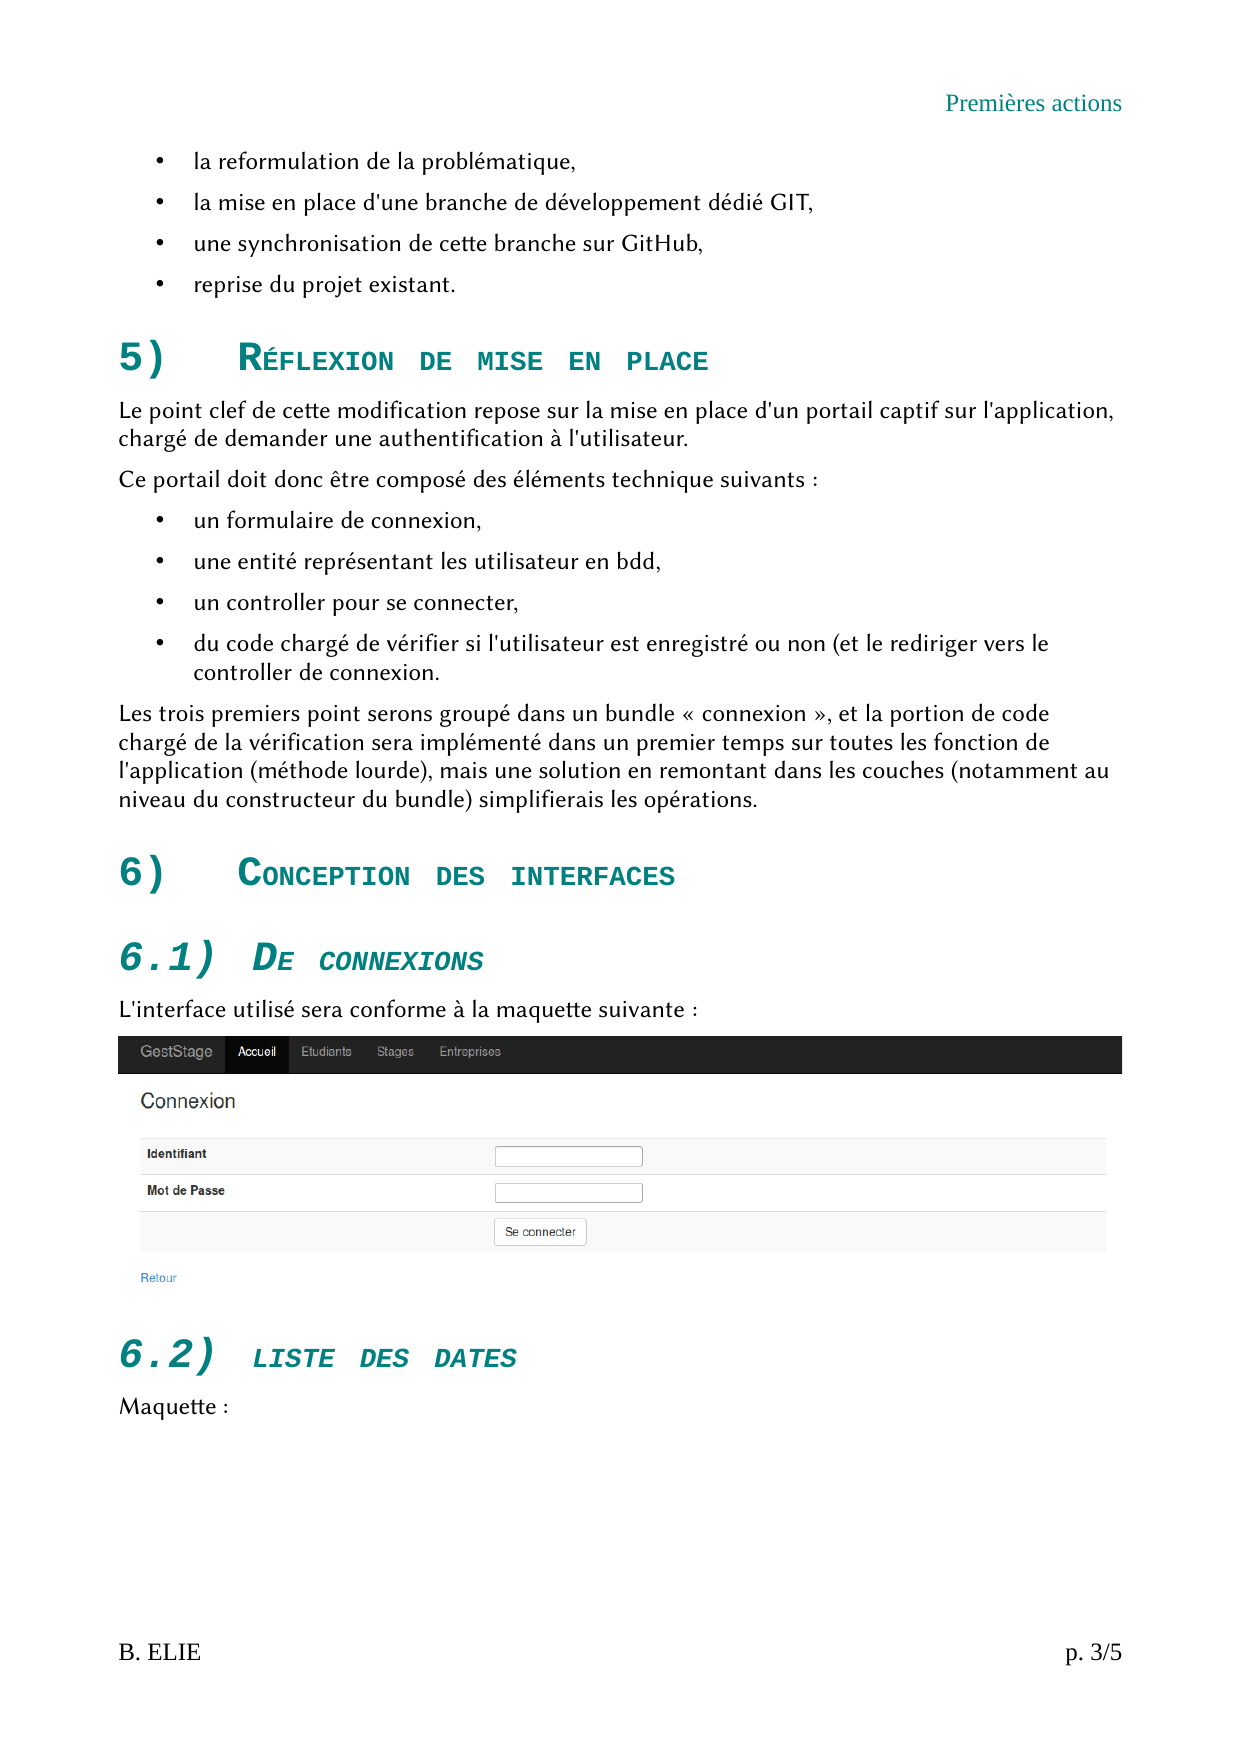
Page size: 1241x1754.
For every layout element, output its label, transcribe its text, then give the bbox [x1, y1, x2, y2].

text Les trois premiers point serons groupé dans un bundle « connexion », et la portion de code chargé de la vérification sera implémenté dans un premier temps sur toutes les fonction de l'application (méthode lourde), mais une solution en remontant dans les couches (notamment au niveau du constructeur du bundle) simplifierais les opérations. [118, 699, 1122, 813]
list un controller pour se connecter, [156, 588, 1122, 617]
text L'interface utilisé sera conforme à la maquette suivante : [118, 995, 1122, 1023]
subtitle Conception des interfaces [118, 851, 1122, 898]
list la reformulation de la problématique, [156, 147, 1122, 175]
list du code chargé de vérifier si l'utilisateur est enregistré ou non (et le rediriger vers le controller de connexion. [156, 629, 1122, 686]
list une entité représentant les utilisateur en bdd, [156, 547, 1122, 576]
text Ce portail doit donc être composé des éléments technique suivants : [118, 465, 1122, 494]
list reprise du projet existant. [156, 270, 1122, 298]
list une synchronisation de cette branche sur GitHub, [156, 229, 1122, 257]
text Le point clef de cette modification repose sur la mise en place d'un portail captif sur l'application, chargé de demander une authentification à l'utilisateur. [118, 396, 1122, 453]
subtitle De connexions [118, 935, 1122, 982]
text Maquette : [118, 1392, 1122, 1421]
picture [118, 1036, 1123, 1333]
list un formulaire de connexion, [156, 506, 1122, 535]
subtitle Réflexion de mise en place [118, 336, 1122, 383]
subtitle liste des dates [118, 1333, 1122, 1379]
list la mise en place d'une branche de développement dédié GIT, [156, 188, 1122, 216]
